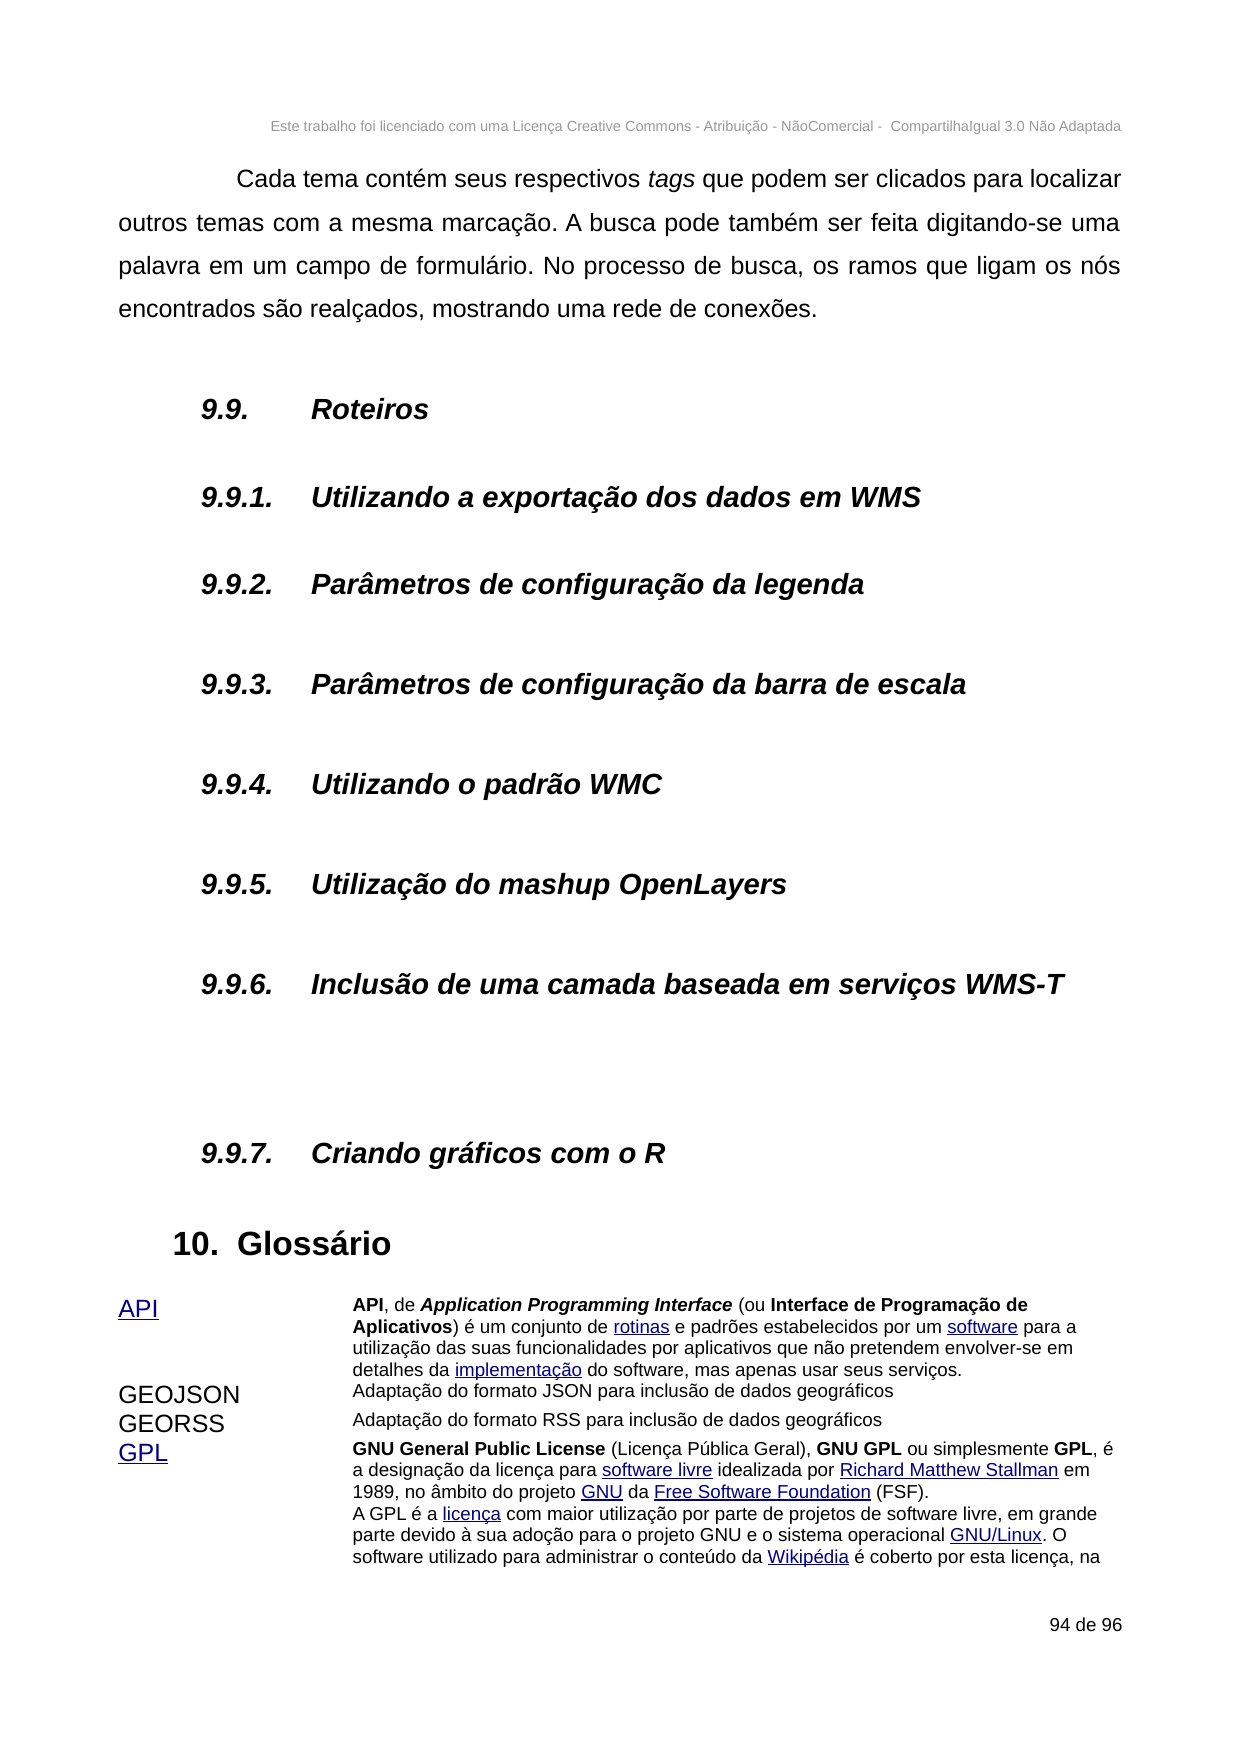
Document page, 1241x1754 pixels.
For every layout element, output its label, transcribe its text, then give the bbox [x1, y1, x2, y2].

subtitle Glossário [163, 1223, 1077, 1262]
table_cell GEOJSON [118, 1380, 352, 1409]
subtitle Utilizando o padrão WMC [163, 767, 1122, 801]
subtitle Utilizando a exportação dos dados em WMS [163, 480, 1122, 513]
table_header API, de Application Programming Interface (ou Interface de Programação de Aplicativos) é um conjunto de rotinas e padrões estabelecidos por um software para a utilização das suas funcionalidades por aplicativos que não pretendem envolver-se em detalhes da implementação do software, mas apenas usar seus serviços. [353, 1294, 1123, 1380]
subtitle Utilização do mashup OpenLayers [163, 867, 1122, 901]
subtitle Parâmetros de configuração da barra de escala [163, 667, 1122, 701]
subtitle Criando gráficos com o R [163, 1136, 1122, 1169]
table_cell Adaptação do formato RSS para inclusão de dados geográficos [353, 1409, 1123, 1438]
subtitle Inclusão de uma camada baseada em serviços WMS-T [163, 967, 1122, 1001]
table_header API [118, 1294, 352, 1380]
table_cell GNU General Public License (Licença Pública Geral), GNU GPL ou simplesmente GPL, é a designação da licença para software livre idealizada por Richard Matthew Stallman em 1989, no âmbito do projeto GNU da Free Software Foundation (FSF). A GPL é a licença com maior utilização por parte de projetos de software livre, em grande parte devido à sua adoção para o projeto GNU e o sistema operacional GNU/Linux. O software utilizado para administrar o conteúdo da Wikipédia é coberto por esta licença, na [353, 1438, 1123, 1567]
subtitle Roteiros [163, 392, 1077, 426]
table_cell GEORSS [118, 1409, 352, 1438]
subtitle Parâmetros de configuração da legenda [163, 567, 1122, 601]
table_cell Adaptação do formato JSON para inclusão de dados geográficos [353, 1380, 1123, 1409]
table_cell GPL [118, 1438, 352, 1567]
text Cada tema contém seus respectivos tags que podem ser clicados para localizar outros temas com a mesma marcação. A busca pode também ser feita digitando-se uma palavra em um campo de formulário. No processo de busca, os ramos que ligam os nós encontrados são realçados, mostrando uma rede de conexões. [118, 164, 1122, 322]
